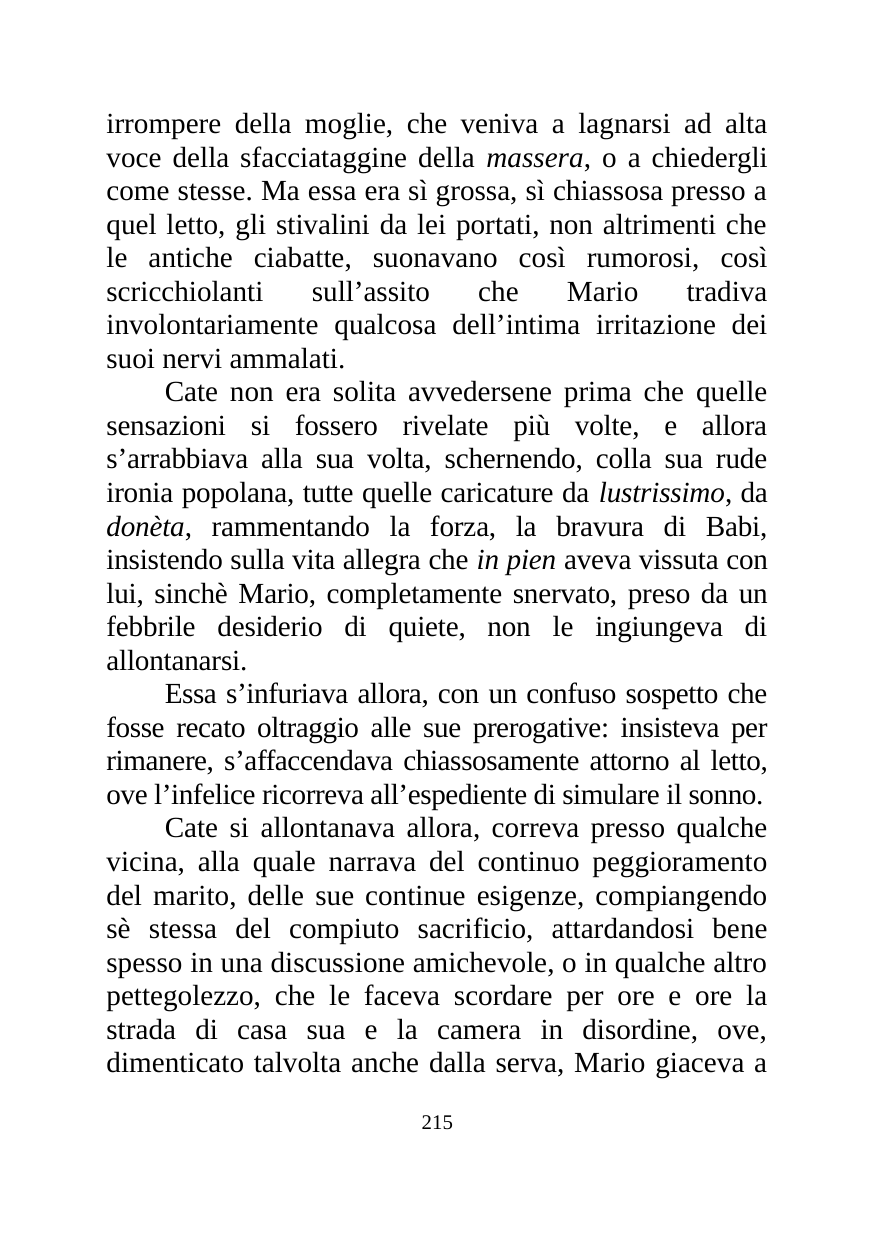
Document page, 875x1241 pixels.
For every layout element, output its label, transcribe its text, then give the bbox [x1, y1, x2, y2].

text irrompere della moglie, che veniva a lagnarsi ad alta voce della sfacciataggine della massera, o a chiedergli come stesse. Ma essa era sì grossa, sì chiassosa presso a quel letto, gli stivalini da lei portati, non altrimenti che le antiche ciabatte, suonavano così rumorosi, così scricchiolanti sull’assito che Mario tradiva involontariamente qualcosa dell’intima irritazione dei suoi nervi ammalati. [106, 106, 768, 374]
text Essa s’infuriava allora, con un confuso sospetto che fosse recato oltraggio alle sue prerogative: insisteva per rimanere, s’affaccendava chiassosamente attorno al letto, ove l’infelice ricorreva all’espediente di simulare il sonno. [106, 676, 768, 811]
text Cate non era solita avvedersene prima che quelle sensazioni si fossero rivelate più volte, e allora s’arrabbiava alla sua volta, schernendo, colla sua rude ironia popolana, tutte quelle caricature da lustrissimo, da donèta, rammentando la forza, la bravura di Babi, insistendo sulla vita allegra che in pien aveva vissuta con lui, sinchè Mario, completamente snervato, preso da un febbrile desiderio di quiete, non le ingiungeva di allontanarsi. [106, 374, 768, 676]
text Cate si allontanava allora, correva presso qualche vicina, alla quale narrava del continuo peggioramento del marito, delle sue continue esigenze, compiangendo sè stessa del compiuto sacrificio, attardandosi bene spesso in una discussione amichevole, o in qualche altro pettegolezzo, che le faceva scordare per ore e ore la strada di casa sua e la camera in disordine, ove, dimenticato talvolta anche dalla serva, Mario giaceva a [106, 811, 768, 1079]
